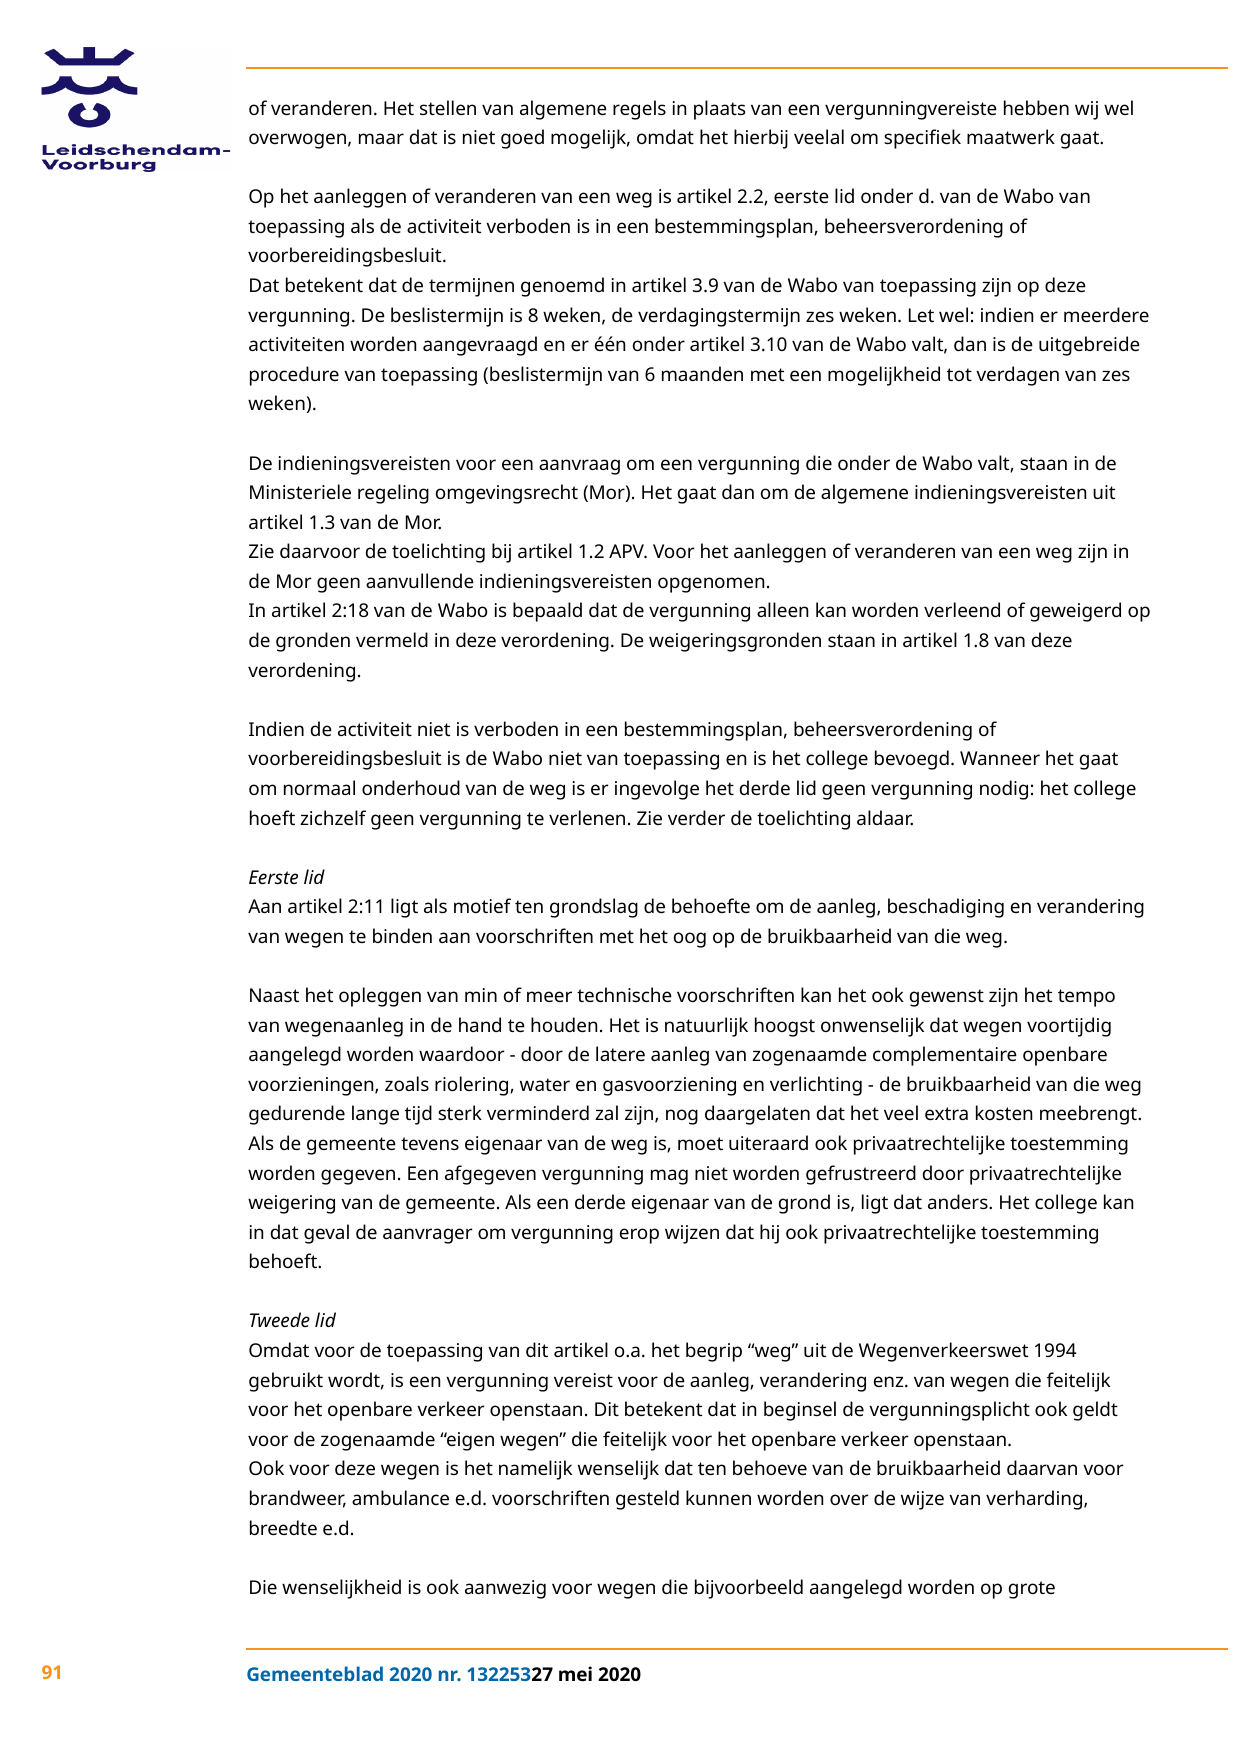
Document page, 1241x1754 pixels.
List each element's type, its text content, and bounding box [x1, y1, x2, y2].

text Aan artikel 2:11 ligt als motief ten grondslag de behoefte om de aanleg, beschadiging en verandering van wegen te binden aan voorschriften met het oog op de bruikbaarheid van die weg. [248, 893, 1152, 949]
text Dat betekent dat de termijnen genoemd in artikel 3.9 van de Wabo van toepassing zijn op deze vergunning. De beslistermijn is 8 weken, de verdagingstermijn zes weken. Let wel: indien er meerdere activiteiten worden aangevraagd en er één onder artikel 3.10 van de Wabo valt, dan is de uitgebreide procedure van toepassing (beslistermijn van 6 maanden met een mogelijkheid tot verdagen van zes weken). [248, 272, 1152, 416]
text Zie daarvoor de toelichting bij artikel 1.2 APV. Voor het aanleggen of veranderen van een weg zijn in de Mor geen aanvullende indieningsvereisten opgenomen. [248, 538, 1152, 594]
text Op het aanleggen of veranderen van een weg is artikel 2.2, eerste lid onder d. van de Wabo van toepassing als de activiteit verboden is in een bestemmingsplan, beheersverordening of voorbereidingsbesluit. [248, 183, 1152, 268]
text In artikel 2:18 van de Wabo is bepaald dat de vergunning alleen kan worden verleend of geweigerd op de gronden vermeld in deze verordening. De weigeringsgronden staan in artikel 1.8 van deze verordening. [248, 598, 1152, 683]
text Tweede lid [248, 1308, 1152, 1333]
text Indien de activiteit niet is verboden in een bestemmingsplan, beheersverordening of voorbereidingsbesluit is de Wabo niet van toepassing en is het college bevoegd. Wanneer het gaat om normaal onderhoud van de weg is er ingevolge het derde lid geen vergunning nodig: het college hoeft zichzelf geen vergunning te verlenen. Zie verder de toelichting aldaar. [248, 716, 1152, 831]
text of veranderen. Het stellen van algemene regels in plaats van een vergunningvereiste hebben wij wel overwogen, maar dat is niet goed mogelijk, omdat het hierbij veelal om specifiek maatwerk gaat. [248, 95, 1152, 150]
text Die wenselijkheid is ook aanwezig voor wegen die bijvoorbeeld aangelegd worden op grote [248, 1574, 1152, 1600]
text Ook voor deze wegen is het namelijk wenselijk dat ten behoeve van de bruikbaarheid daarvan voor brandweer, ambulance e.d. voorschriften gesteld kunnen worden over de wijze van verharding, breedte e.d. [248, 1456, 1152, 1541]
picture [41, 47, 231, 172]
text De indieningsvereisten voor een aanvraag om een vergunning die onder de Wabo valt, staan in de Ministeriele regeling omgevingsrecht (Mor). Het gaat dan om de algemene indieningsvereisten uit artikel 1.3 van de Mor. [248, 450, 1152, 535]
text Eerste lid [248, 864, 1152, 890]
text Omdat voor de toepassing van dit artikel o.a. het begrip “weg” uit de Wegenverkeerswet 1994 gebruikt wordt, is een vergunning vereist voor de aanleg, verandering enz. van wegen die feitelijk voor het openbare verkeer openstaan. Dit betekent dat in beginsel de vergunningsplicht ook geldt voor de zogenaamde “eigen wegen” die feitelijk voor het openbare verkeer openstaan. [248, 1337, 1152, 1452]
text Naast het opleggen van min of meer technische voorschriften kan het ook gewenst zijn het tempo van wegenaanleg in de hand te houden. Het is natuurlijk hoogst onwenselijk dat wegen voortijdig aangelegd worden waardoor - door de latere aanleg van zogenaamde complementaire openbare voorzieningen, zoals riolering, water en gasvoorziening en verlichting - de bruikbaarheid van die weg gedurende lange tijd sterk verminderd zal zijn, nog daargelaten dat het veel extra kosten meebrengt. [248, 982, 1152, 1126]
text Als de gemeente tevens eigenaar van de weg is, moet uiteraard ook privaatrechtelijke toestemming worden gegeven. Een afgegeven vergunning mag niet worden gefrustreerd door privaatrechtelijke weigering van de gemeente. Als een derde eigenaar van de grond is, ligt dat anders. Het college kan in dat geval de aanvrager om vergunning erop wijzen dat hij ook privaatrechtelijke toestemming behoeft. [248, 1130, 1152, 1274]
